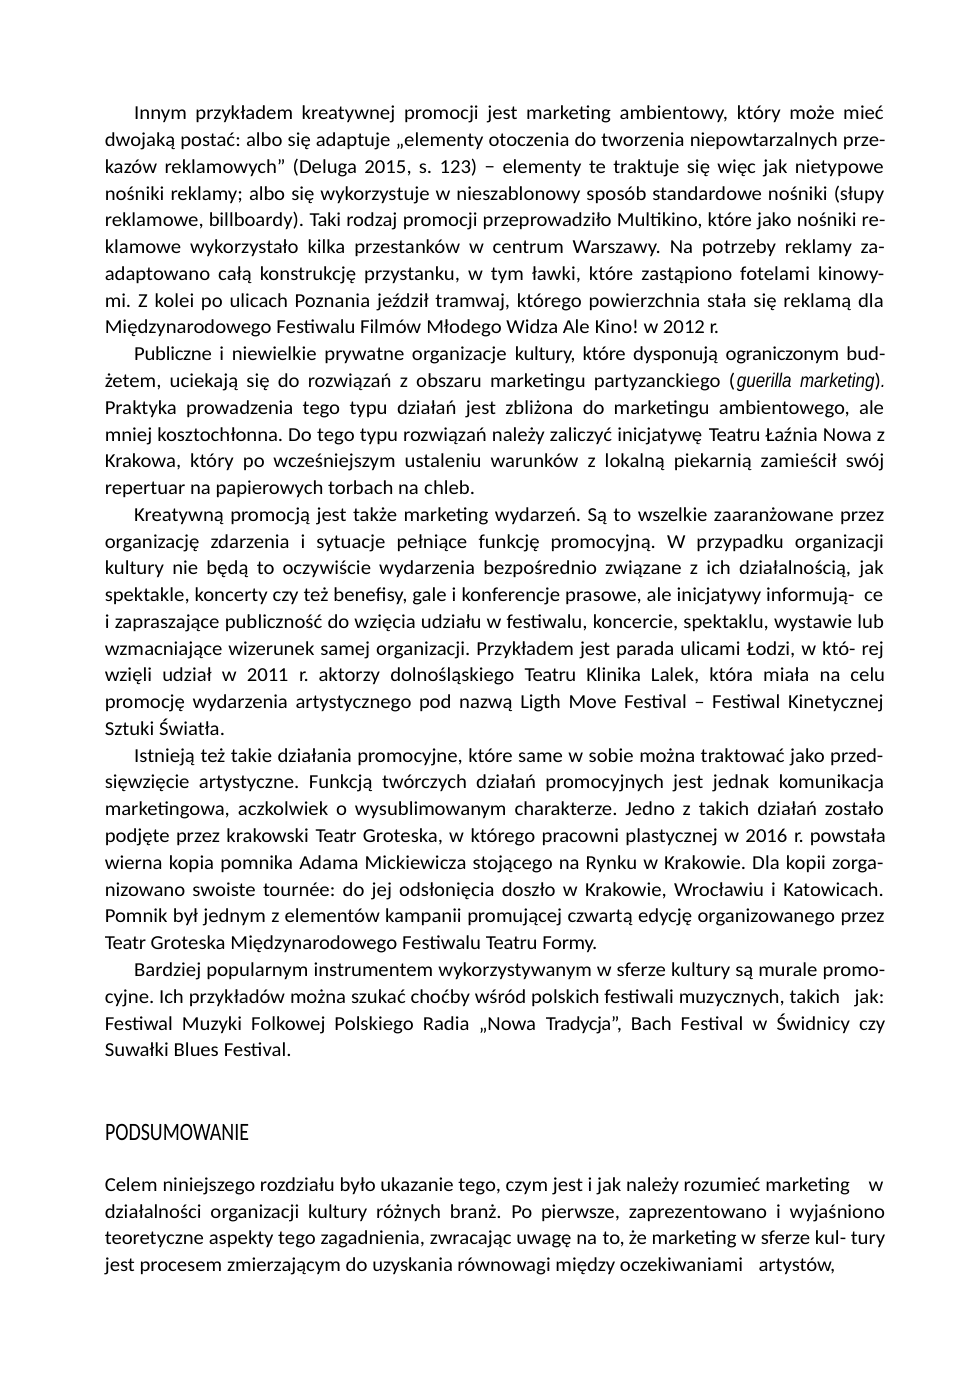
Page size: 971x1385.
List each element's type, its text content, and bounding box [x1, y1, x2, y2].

text Celem niniejszego rozdziału było ukazanie tego, czym jest i jak należy rozumieć marketing w działalności organizacji kultury różnych branż. Po pierwsze, zaprezentowano i wyjaśniono teoretyczne aspekty tego zagadnienia, zwracając uwagę na to, że marketing w sferze kul- tury jest procesem zmierzającym do uzyskania równowagi między oczekiwaniami artystów, [104, 1172, 885, 1276]
text Innym przykładem kreatywnej promocji jest marketing ambientowy, który może mieć dwojaką postać: albo się adaptuje „elementy otoczenia do tworzenia niepowtarzalnych prze- kazów reklamowych” (Deluga 2015, s. 123) − elementy te traktuje się więc jak nietypowe nośniki reklamy; albo się wykorzystuje w nieszablonowy sposób standardowe nośniki (słupy reklamowe, billboardy). Taki rodzaj promocji przeprowadziło Multikino, które jako nośniki re- klamowe wykorzystało kilka przestanków w centrum Warszawy. Na potrzeby reklamy za- adaptowano całą konstrukcję przystanku, w tym ławki, które zastąpiono fotelami kinowy- mi. Z kolei po ulicach Poznania jeździł tramwaj, którego powierzchnia stała się reklamą dla Międzynarodowego Festiwalu Filmów Młodego Widza Ale Kino! w 2012 r. [104, 100, 885, 339]
subtitle PODSUMOWANIE [105, 1116, 896, 1147]
text Istnieją też takie działania promocyjne, które same w sobie można traktować jako przed- sięwzięcie artystyczne. Funkcją twórczych działań promocyjnych jest jednak komunikacja marketingowa, aczkolwiek o wysublimowanym charakterze. Jedno z takich działań zostało podjęte przez krakowski Teatr Groteska, w którego pracowni plastycznej w 2016 r. powstała wierna kopia pomnika Adama Mickiewicza stojącego na Rynku w Krakowie. Dla kopii zorga- nizowano swoiste tournée: do jej odsłonięcia doszło w Krakowie, Wrocławiu i Katowicach. Pomnik był jednym z elementów kampanii promującej czwartą edycję organizowanego przez Teatr Groteska Międzynarodowego Festiwalu Teatru Formy. [104, 743, 885, 954]
text Bardziej popularnym instrumentem wykorzystywanym w sferze kultury są murale promo- cyjne. Ich przykładów można szukać choćby wśród polskich festiwali muzycznych, takich jak: Festiwal Muzyki Folkowej Polskiego Radia „Nowa Tradycja”, Bach Festival w Świdnicy czy Suwałki Blues Festival. [104, 957, 885, 1062]
text Publiczne i niewielkie prywatne organizacje kultury, które dysponują ograniczonym bud- żetem, uciekają się do rozwiązań z obszaru marketingu partyzanckiego (guerilla marketing). Praktyka prowadzenia tego typu działań jest zbliżona do marketingu ambientowego, ale mniej kosztochłonna. Do tego typu rozwiązań należy zaliczyć inicjatywę Teatru Łaźnia Nowa z Krakowa, który po wcześniejszym ustaleniu warunków z lokalną piekarnią zamieścił swój repertuar na papierowych torbach na chleb. [104, 341, 885, 499]
text Kreatywną promocją jest także marketing wydarzeń. Są to wszelkie zaaranżowane przez organizację zdarzenia i sytuacje pełniące funkcję promocyjną. W przypadku organizacji kultury nie będą to oczywiście wydarzenia bezpośrednio związane z ich działalnością, jak spektakle, koncerty czy też benefisy, gale i konferencje prasowe, ale inicjatywy informują- ce i zapraszające publiczność do wzięcia udziału w festiwalu, koncercie, spektaklu, wystawie lub wzmacniające wizerunek samej organizacji. Przykładem jest parada ulicami Łodzi, w któ- rej wzięli udział w 2011 r. aktorzy dolnośląskiego Teatru Klinika Lalek, która miała na celu promocję wydarzenia artystycznego pod nazwą Ligth Move Festival – Festiwal Kinetycznej Sztuki Światła. [104, 502, 885, 740]
